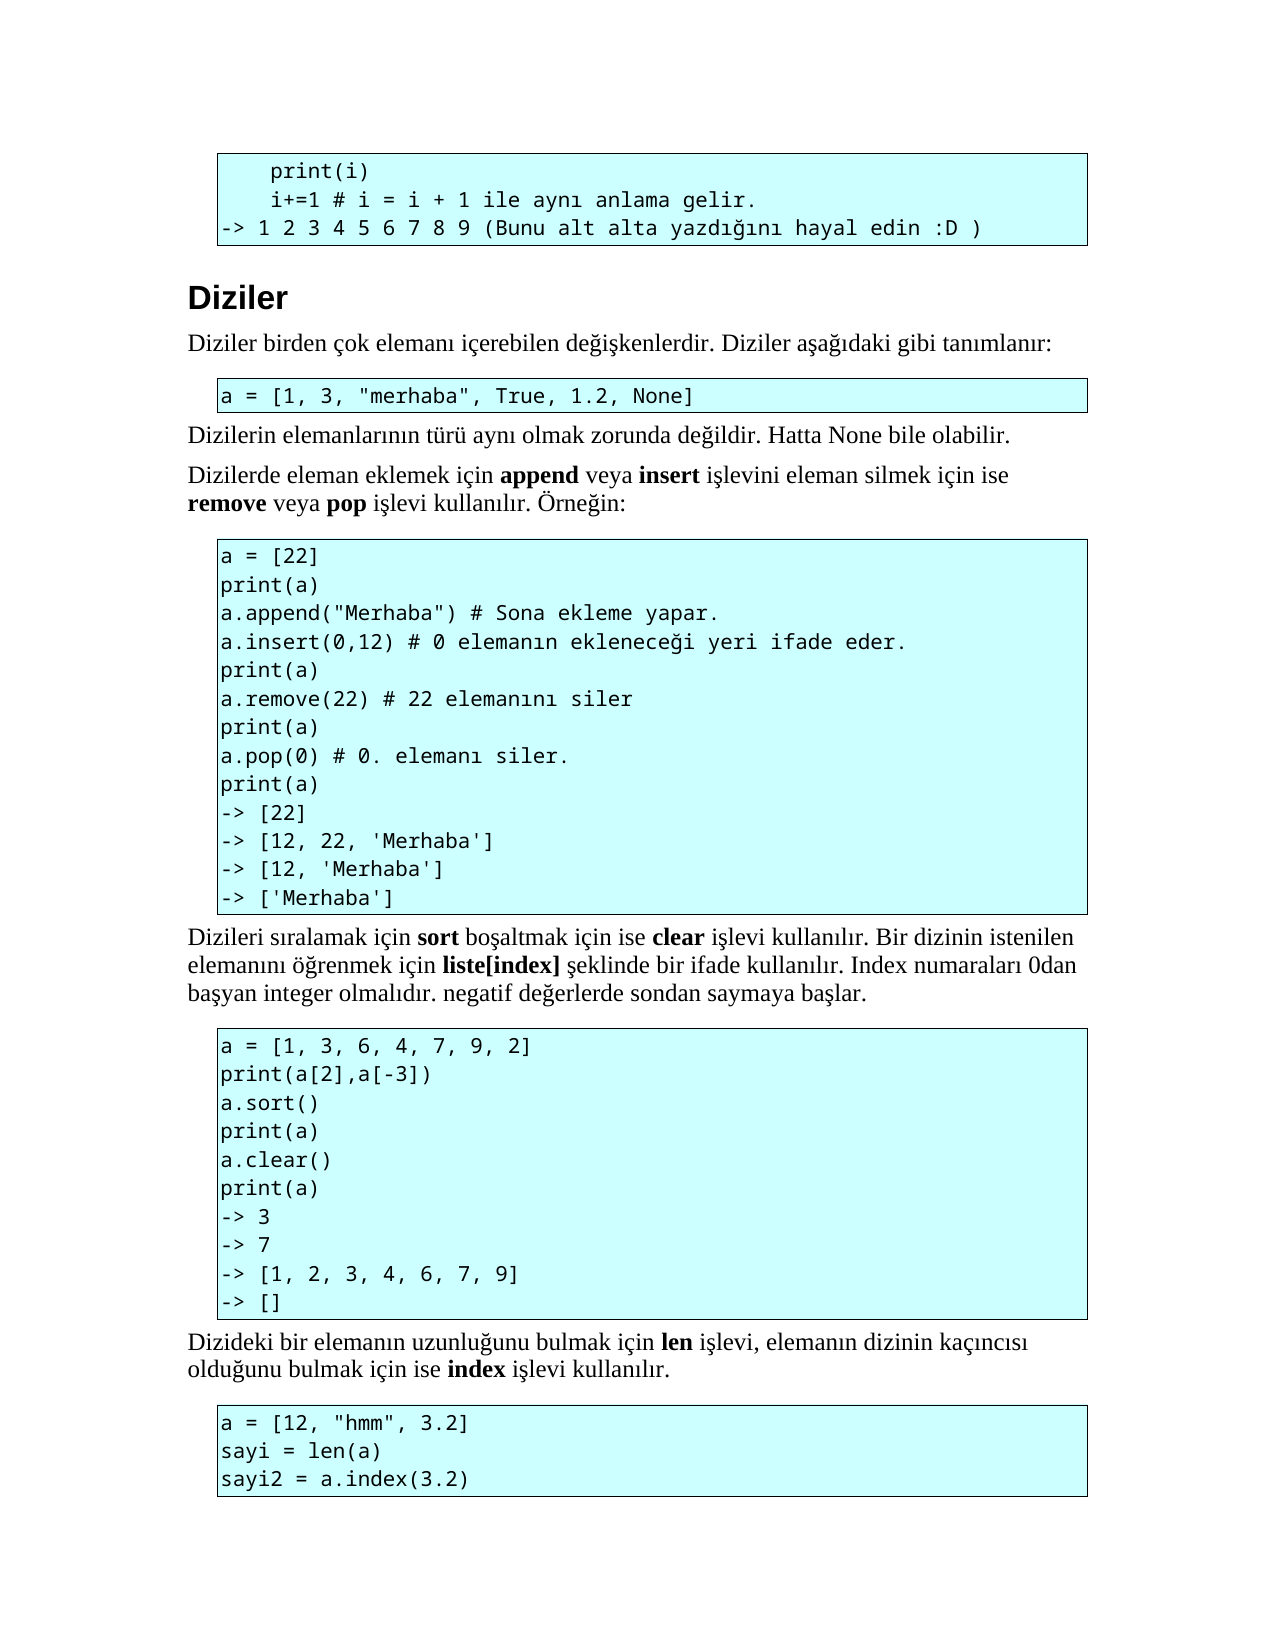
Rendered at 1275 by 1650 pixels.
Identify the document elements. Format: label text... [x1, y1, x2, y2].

text Dizileri sıralamak için sort boşaltmak için ise clear işlevi kullanılır. Bir dizinin istenilen elemanını öğrenmek için liste[index] şeklinde bir ifade kullanılır. Index numaraları 0dan başyan integer olmalıdır. negatif değerlerde sondan saymaya başlar. [187, 923, 1087, 1007]
text a = [1, 3, "merhaba", True, 1.2, None] [218, 379, 1087, 412]
text print(i) i+=1 # i = i + 1 ile aynı anlama gelir. -> 1 2 3 4 5 6 7 8 9 (Bunu alt alta yazdığını hayal edin :D ) [218, 154, 1087, 245]
text a = [12, "hmm", 3.2] sayi = len(a) sayi2 = a.index(3.2) [218, 1406, 1087, 1496]
text Dizideki bir elemanın uzunluğunu bulmak için len işlevi, elemanın dizinin kaçıncısı olduğunu bulmak için ise index işlevi kullanılır. [187, 1328, 1087, 1383]
text a = [1, 3, 6, 4, 7, 9, 2] print(a[2],a[-3]) a.sort() print(a) a.clear() print(a) -> 3 -> 7 -> [1, 2, 3, 4, 6, 7, 9] -> [] [218, 1029, 1087, 1319]
text Dizilerde eleman eklemek için append veya insert işlevini eleman silmek için ise remove veya pop işlevi kullanılır. Örneğin: [187, 462, 1087, 517]
text a = [22] print(a) a.append("Merhaba") # Sona ekleme yapar. a.insert(0,12) # 0 elemanın ekleneceği yeri ifade eder. print(a) a.remove(22) # 22 elemanını siler print(a) a.pop(0) # 0. elemanı siler. print(a) -> [22] -> [12, 22, 'Merhaba'] -> [12, 'Merhaba'] -> ['Merhaba'] [218, 540, 1087, 914]
subtitle Diziler [187, 279, 1087, 316]
text Diziler birden çok elemanı içerebilen değişkenlerdir. Diziler aşağıdaki gibi tanımlanır: [187, 329, 1087, 356]
text Dizilerin elemanlarının türü aynı olmak zorunda değildir. Hatta None bile olabilir. [187, 421, 1087, 449]
